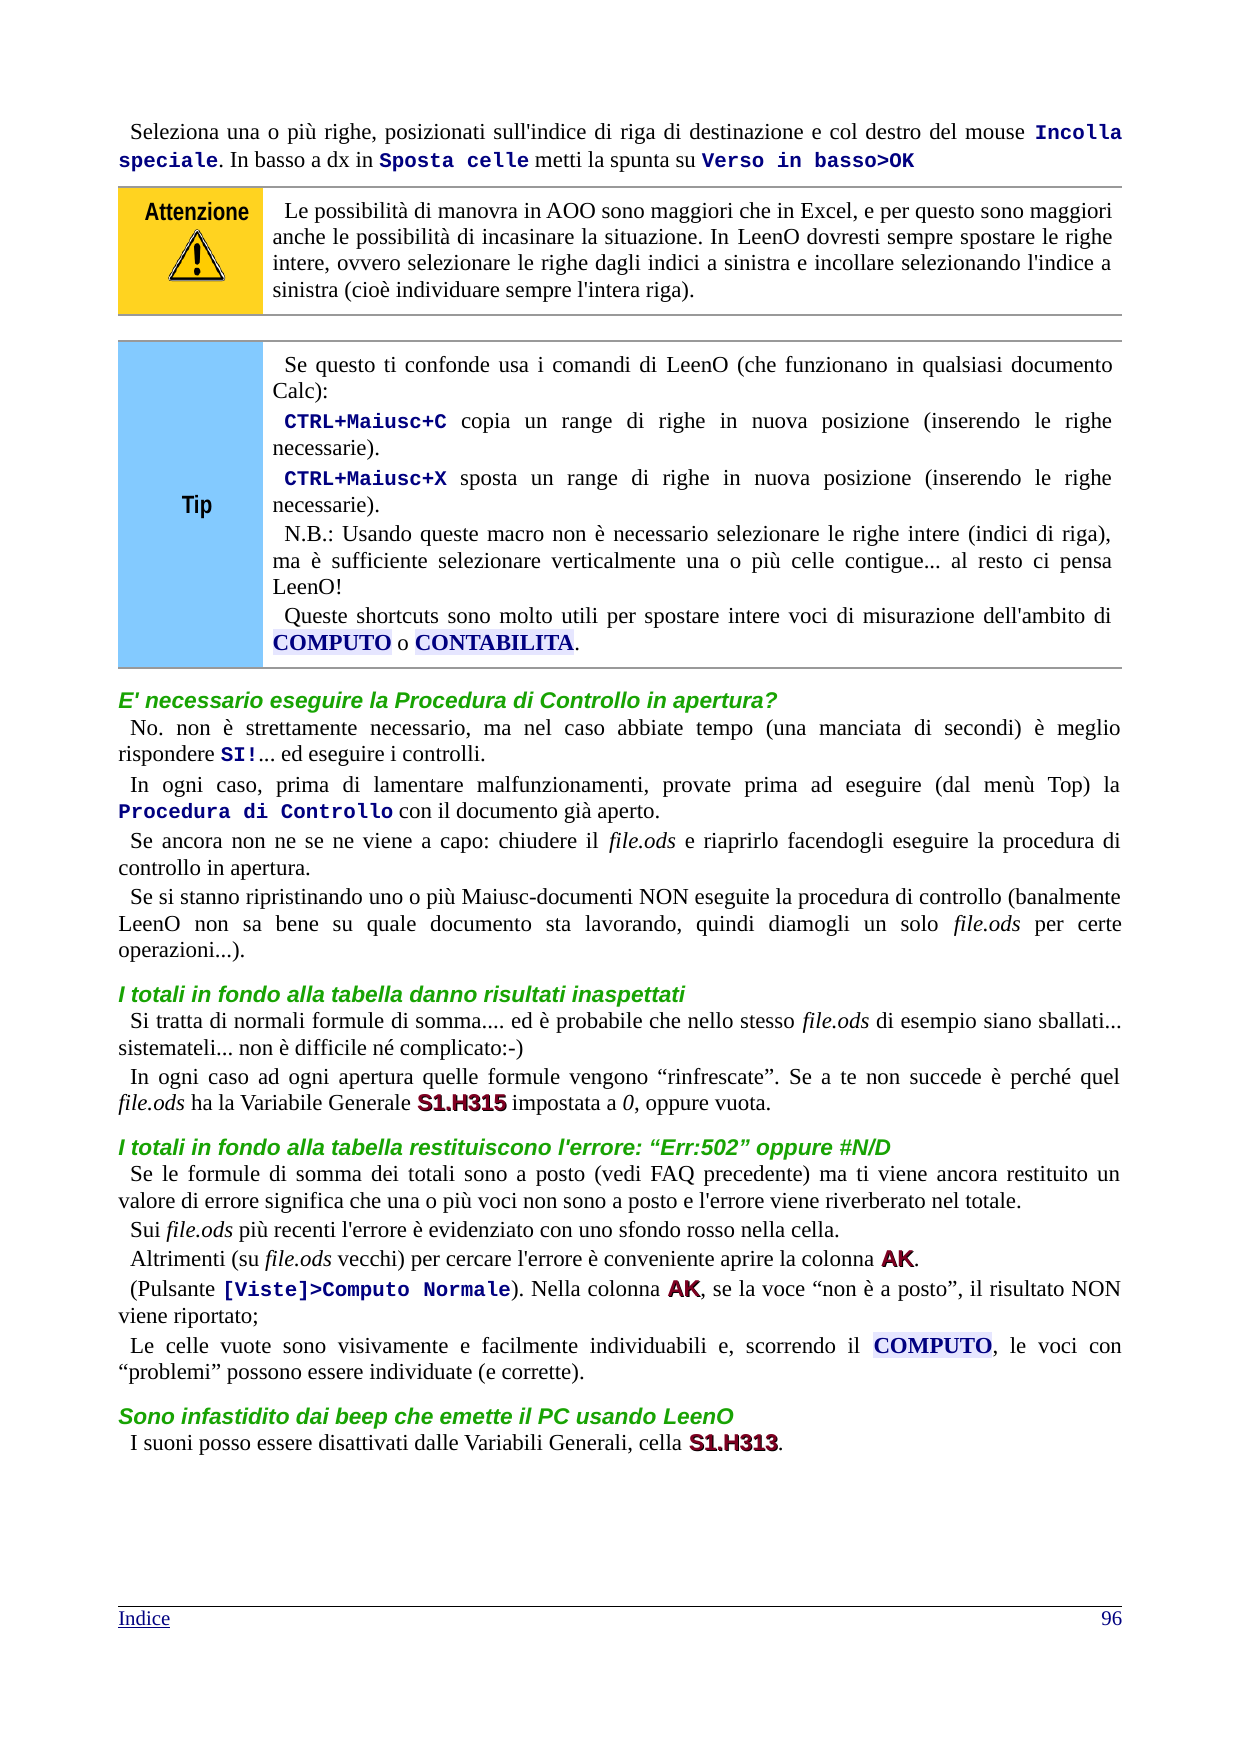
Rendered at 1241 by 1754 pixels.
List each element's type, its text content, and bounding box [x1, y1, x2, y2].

text Si tratta di normali formule di somma.... ed è probabile che nello stesso file.ods di esempio siano sballati... sistemateli... non è difficile né complicato:-) [118, 1007, 1122, 1060]
text Seleziona una o più righe, posizionati sull'indice di riga di destinazione e col destro del mouse Incolla speciale. In basso a dx in Sposta celle metti la spunta su Verso in basso>OK [118, 118, 1122, 173]
table_header Attenzione [118, 188, 263, 314]
text Se ancora non ne se ne viene a capo: chiudere il file.ods e riaprirlo facendogli eseguire la procedura di controllo in apertura. [118, 828, 1122, 880]
subtitle I totali in fondo alla tabella restituiscono l'errore: “Err:502” oppure #N/D [118, 1134, 1122, 1161]
table_header Se questo ti confonde usa i comandi di LeenO (che funzionano in qualsiasi documento Calc): CTRL+Maiusc+C copia un range di righe in nuova posizione (inserendo le righe necessarie). CTRL+Maiusc+X sposta un range di righe in nuova posizione (inserendo le righe necessarie). N.B.: Usando queste macro non è necessario selezionare le righe intere (indici di riga), ma è sufficiente selezionare verticalmente una o più celle contigue... al resto ci pensa LeenO! Queste shortcuts sono molto utili per spostare intere voci di misurazione dell'ambito di COMPUTO o CONTABILITA. [264, 342, 1122, 667]
subtitle Sono infastidito dai beep che emette il PC usando LeenO [118, 1403, 1122, 1429]
text In ogni caso ad ogni apertura quelle formule vengono “rinfrescate”. Se a te non succede è perché quel file.ods ha la Variabile Generale S1.H315 impostata a 0, oppure vuota. [118, 1063, 1122, 1116]
text I suoni posso essere disattivati dalle Variabili Generali, cella S1.H313. [118, 1429, 1122, 1456]
text (Pulsante [Viste]>Computo Normale). Nella colonna AK, se la voce “non è a posto”, il risultato NON viene riportato; [118, 1275, 1122, 1329]
text Sui file.ods più recenti l'errore è evidenziato con uno sfondo rosso nella cella. [118, 1216, 1122, 1242]
table_header Le possibilità di manovra in AOO sono maggiori che in Excel, e per questo sono maggiori anche le possibilità di incasinare la situazione. In LeenO dovresti sempre spostare le righe intere, ovvero selezionare le righe dagli indici a sinistra e incollare selezionando l'indice a sinistra (cioè individuare sempre l'intera riga). [264, 188, 1122, 314]
text In ogni caso, prima di lamentare malfunzionamenti, provate prima ad eseguire (dal menù Top) la Procedura di Controllo con il documento già aperto. [118, 771, 1122, 825]
text Altrimenti (su file.ods vecchi) per cercare l'errore è conveniente aprire la colonna AK. [118, 1245, 1122, 1272]
table_header Tip [118, 342, 263, 667]
picture [164, 225, 229, 285]
subtitle I totali in fondo alla tabella danno risultati inaspettati [118, 981, 1122, 1007]
subtitle E' necessario eseguire la Procedura di Controllo in apertura? [118, 688, 1122, 714]
text Le celle vuote sono visivamente e facilmente individuabili e, scorrendo il COMPUTO, le voci con “problemi” possono essere individuate (e corrette). [118, 1332, 1122, 1384]
text Se le formule di somma dei totali sono a posto (vedi FAQ precedente) ma ti viene ancora restituito un valore di errore significa che una o più voci non sono a posto e l'errore viene riverberato nel totale. [118, 1161, 1122, 1213]
text No. non è strettamente necessario, ma nel caso abbiate tempo (una manciata di secondi) è meglio rispondere SI!... ed eseguire i controlli. [118, 714, 1122, 768]
text Se si stanno ripristinando uno o più Maiusc-documenti NON eseguite la procedura di controllo (banalmente LeenO non sa bene su quale documento sta lavorando, quindi diamogli un solo file.ods per certe operazioni...). [118, 883, 1122, 962]
